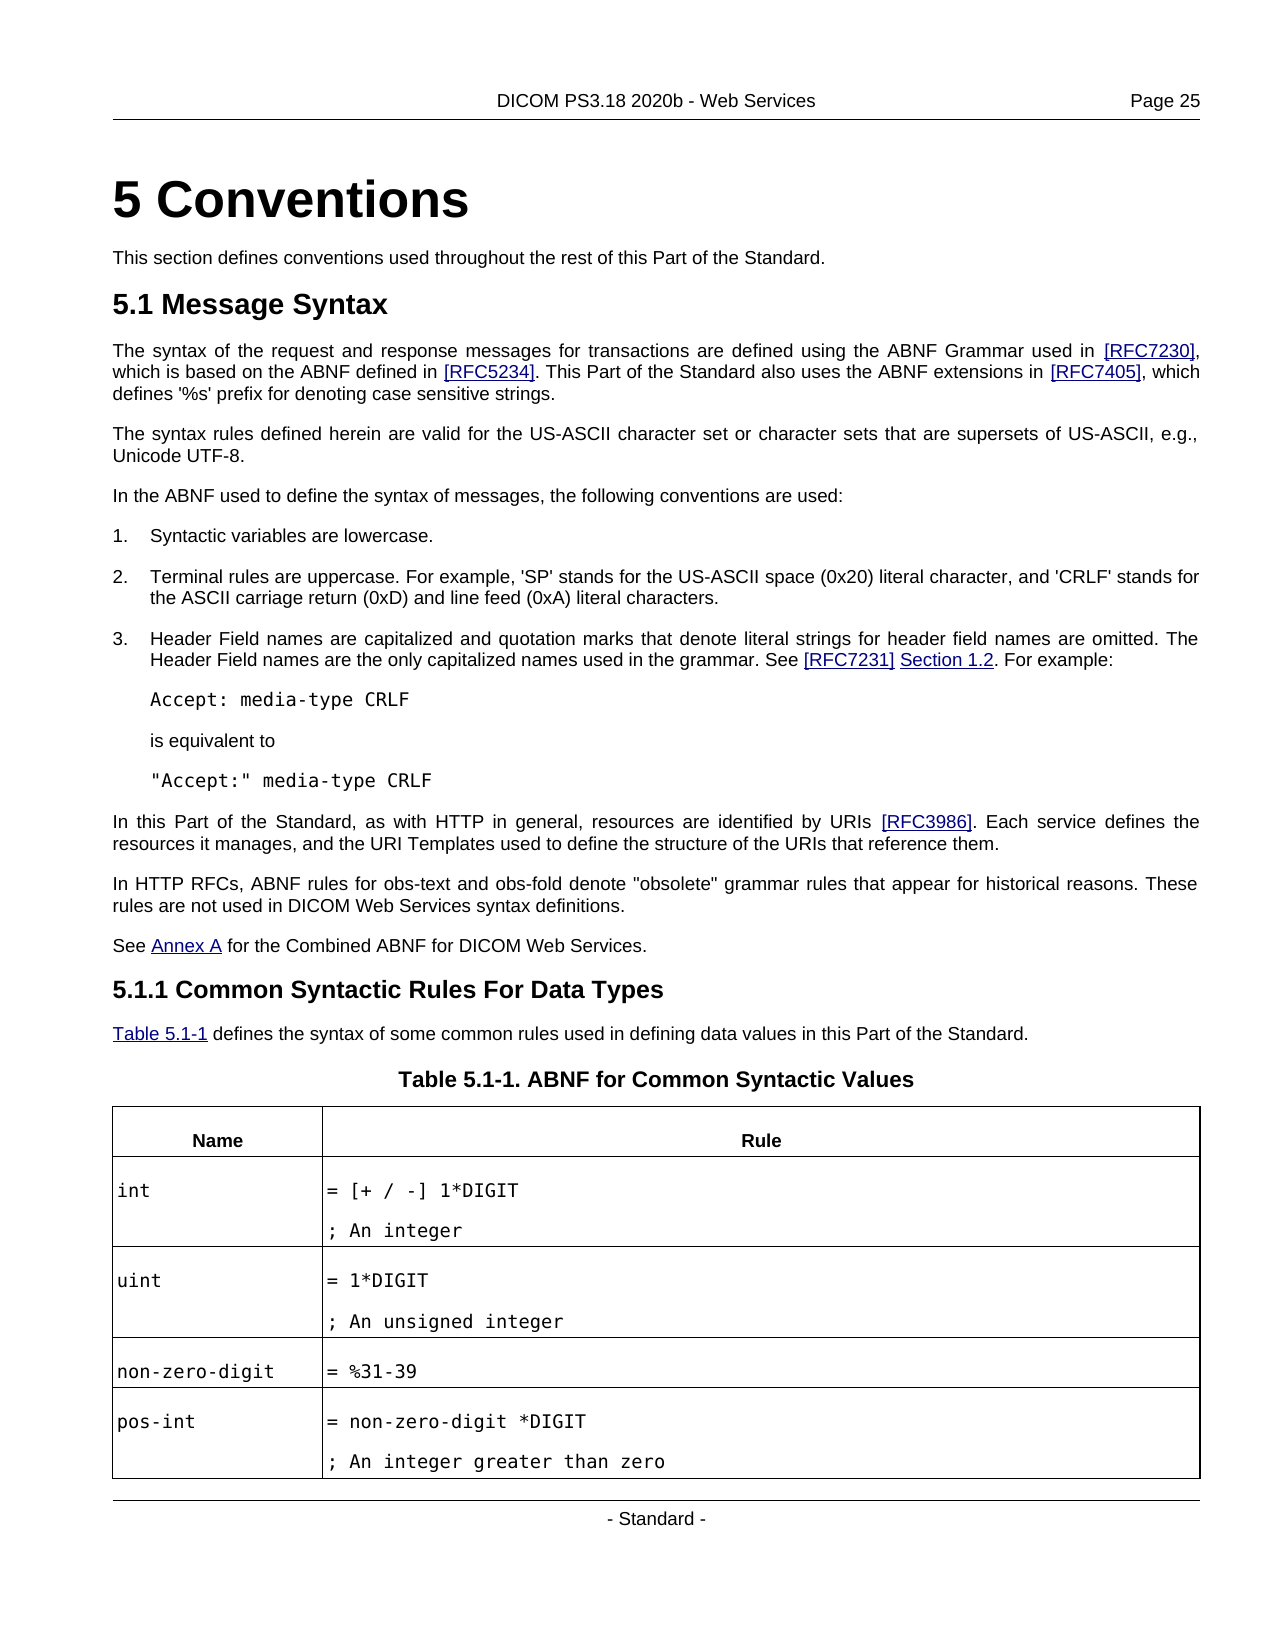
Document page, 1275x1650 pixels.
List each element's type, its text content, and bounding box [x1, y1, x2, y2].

table_cell = %31-39 [323, 1338, 1199, 1387]
table_cell non-zero-digit [113, 1338, 322, 1387]
table_cell pos-int [113, 1388, 322, 1477]
text The syntax rules defined herein are valid for the US-ASCII character set or character sets that are supersets of US-ASCII, e.g., Unicode UTF-8. [112, 423, 1200, 466]
text 3. Header Field names are capitalized and quotation marks that denote literal strings for header field names are omitted. The Header Field names are the only capitalized names used in the grammar. See [RFC7231] Section 1.2. For example: [112, 627, 1200, 671]
text "Accept:" media-type CRLF [150, 770, 1200, 792]
text In the ABNF used to define the syntax of messages, the following conventions are used: [112, 485, 1200, 507]
text 5.1 Message Syntax [112, 287, 1200, 321]
table_header Rule [323, 1107, 1199, 1156]
text Accept: media-type CRLF [150, 689, 1200, 711]
text Table 5.1-1 defines the syntax of some common rules used in defining data values in this Part of the Standard. [112, 1022, 1200, 1044]
table_cell uint [113, 1247, 322, 1337]
text 5.1.1 Common Syntactic Rules For Data Types [112, 975, 1200, 1004]
text 1. Syntactic variables are lowercase. [112, 525, 1200, 547]
text is equivalent to [150, 730, 1200, 752]
table_cell = 1*DIGIT ; An unsigned integer [323, 1247, 1199, 1337]
text See Annex A for the Combined ABNF for DICOM Web Services. [112, 935, 1200, 956]
text In HTTP RFCs, ABNF rules for obs-text and obs-fold denote "obsolete" grammar rules that appear for historical reasons. These rules are not used in DICOM Web Services syntax definitions. [112, 873, 1200, 916]
text In this Part of the Standard, as with HTTP in general, resources are identified by URIs [RFC3986]. Each service defines the resources it manages, and the URI Templates used to define the structure of the URIs that reference them. [112, 811, 1200, 854]
table_cell int [113, 1157, 322, 1246]
table_cell = non-zero-digit *DIGIT ; An integer greater than zero [323, 1388, 1199, 1477]
text This section defines conventions used throughout the rest of this Part of the Standard. [112, 247, 1200, 269]
table_header Name [113, 1107, 322, 1156]
text 5 Conventions [112, 169, 1200, 228]
table_cell = [+ / -] 1*DIGIT ; An integer [323, 1157, 1199, 1246]
text Table 5.1-1. ABNF for Common Syntactic Values [112, 1067, 1200, 1092]
text 2. Terminal rules are uppercase. For example, 'SP' stands for the US-ASCII space (0x20) literal character, and 'CRLF' stands for the ASCII carriage return (0xD) and line feed (0xA) literal characters. [112, 566, 1200, 609]
text The syntax of the request and response messages for transactions are defined using the ABNF Grammar used in [RFC7230], which is based on the ABNF defined in [RFC5234]. This Part of the Standard also uses the ABNF extensions in [RFC7405], which defines '%s' prefix for denoting case sensitive strings. [112, 340, 1200, 404]
